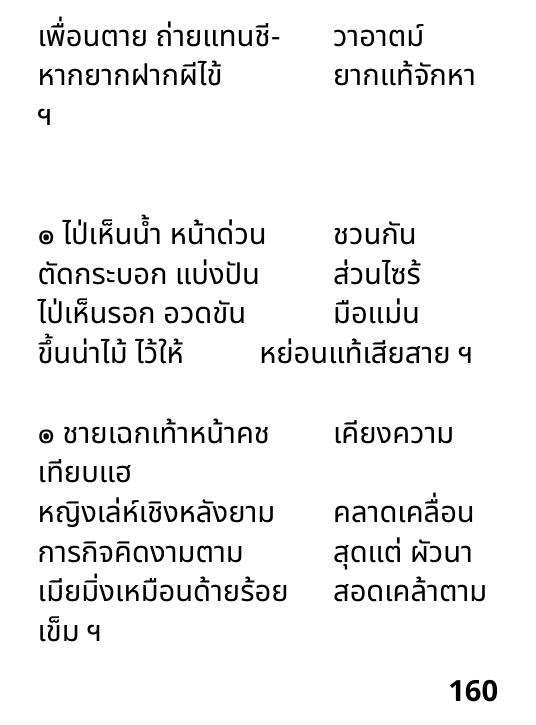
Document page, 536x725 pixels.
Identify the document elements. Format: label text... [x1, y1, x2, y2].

text เมียมิ่งเหมือนด้ายร้อย สอดเคล้าตามเข็ม ฯ [37, 571, 498, 650]
text หญิงเล่ห์เชิงหลังยาม คลาดเคลื่อน [37, 491, 498, 531]
text การกิจคิดงามตาม สุดแต่ ผัวนา [37, 531, 498, 571]
text ไป่เห็นรอก อวดขัน มือแม่น [37, 293, 498, 332]
text ขึ้นน่าไม้ ไว้ให้ หย่อนแท้เสียสาย ฯ [37, 332, 498, 372]
text ๏ ชายเฉกเท้าหน้าคช เคียงความ เทียบแฮ [37, 412, 498, 491]
text เพื่อนตาย ถ่ายแทนชี- วาอาตม์ [37, 15, 498, 55]
text หากยากฝากผีไข้ ยากแท้จักหา ฯ [37, 55, 498, 134]
text ตัดกระบอก แบ่งปัน ส่วนไซร้ [37, 253, 498, 293]
text ๏ ไป่เห็นน้ำ หน้าด่วน ชวนกัน [37, 213, 498, 253]
